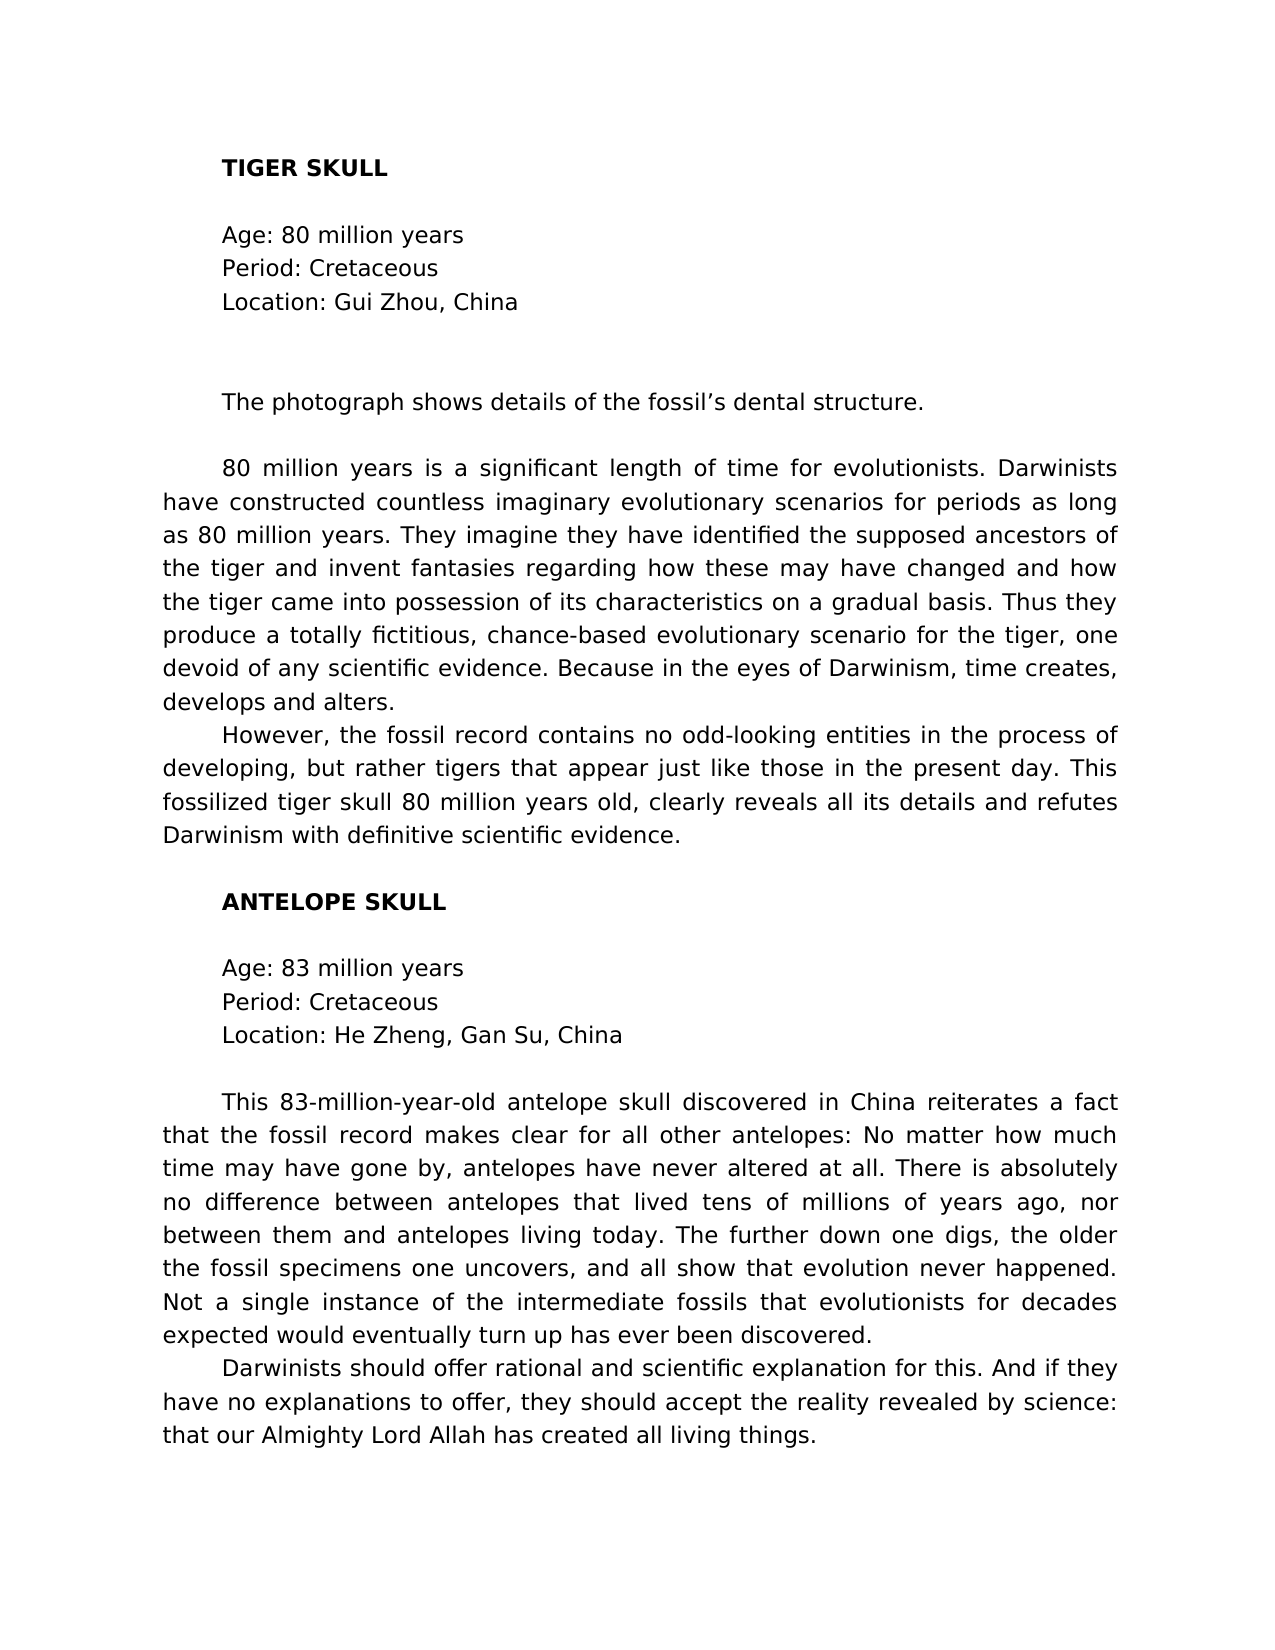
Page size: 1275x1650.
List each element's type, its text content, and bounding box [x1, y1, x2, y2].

text Period: Cretaceous [162, 983, 1119, 1017]
text Age: 80 million years [162, 217, 1119, 250]
text 80 million years is a significant length of time for evolutionists. Darwinists have constructed countless imaginary evolutionary scenarios for periods as long as 80 million years. They imagine they have identified the supposed ancestors of the tiger and invent fantasies regarding how these may have changed and how the tiger came into possession of its characteristics on a gradual basis. Thus they produce a totally fictitious, chance-based evolutionary scenario for the tiger, one devoid of any scientific evidence. Because in the eyes of Darwinism, time creates, develops and alters. [162, 450, 1119, 717]
text TIGER SKULL [162, 150, 1119, 183]
text The photograph shows details of the fossil’s dental structure. [162, 383, 1119, 417]
text Location: Gui Zhou, China [162, 283, 1119, 317]
text Period: Cretaceous [162, 250, 1119, 283]
text This 83-million-year-old antelope skull discovered in China reiterates a fact that the fossil record makes clear for all other antelopes: No matter how much time may have gone by, antelopes have never altered at all. There is absolutely no difference between antelopes that lived tens of millions of years ago, nor between them and antelopes living today. The further down one digs, the older the fossil specimens one uncovers, and all show that evolution never happened. Not a single instance of the intermediate fossils that evolutionists for decades expected would eventually turn up has ever been discovered. [162, 1083, 1119, 1350]
text Darwinists should offer rational and scientific explanation for this. And if they have no explanations to offer, they should accept the reality revealed by science: that our Almighty Lord Allah has created all living things. [162, 1350, 1119, 1450]
text However, the fossil record contains no odd-looking entities in the process of developing, but rather tigers that appear just like those in the present day. This fossilized tiger skull 80 million years old, clearly reveals all its details and refutes Darwinism with definitive scientific evidence. [162, 717, 1119, 850]
text Location: He Zheng, Gan Su, China [162, 1017, 1119, 1050]
text Age: 83 million years [162, 950, 1119, 983]
text ANTELOPE SKULL [162, 883, 1119, 917]
